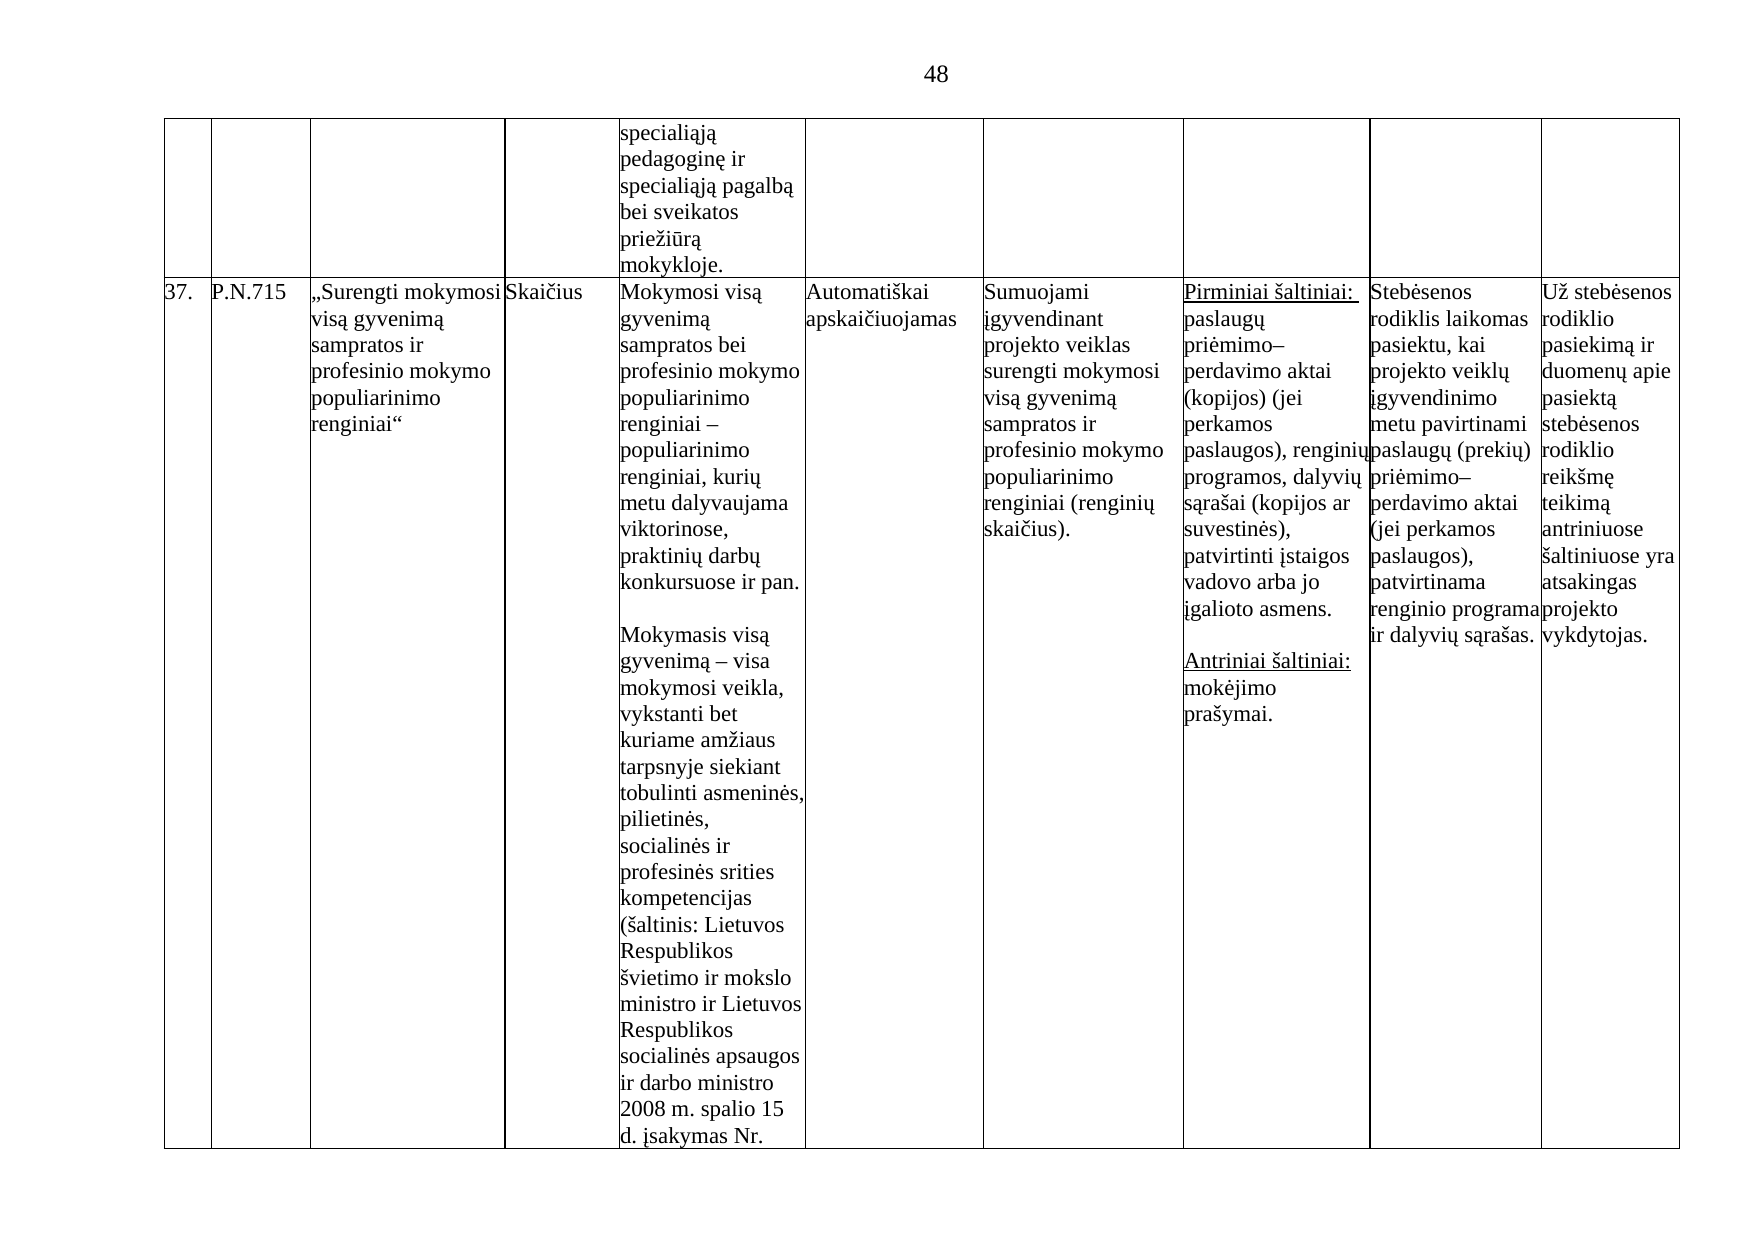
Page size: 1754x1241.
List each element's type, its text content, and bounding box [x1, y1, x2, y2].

table_cell [165, 119, 211, 277]
table_cell Mokymosi visą gyvenimą sampratos bei profesinio mokymo populiarinimo renginiai – populiarinimo renginiai, kurių metu dalyvaujama viktorinose, praktinių darbų konkursuose ir pan. Mokymasis visą gyvenimą – visa mokymosi veikla, vykstanti bet kuriame amžiaus tarpsnyje siekiant tobulinti asmeninės, pilietinės, socialinės ir profesinės srities kompetencijas (šaltinis: Lietuvos Respublikos švietimo ir mokslo ministro ir Lietuvos Respublikos socialinės apsaugos ir darbo ministro 2008 m. spalio 15 d. įsakymas Nr. [620, 278, 805, 1148]
table_cell P.N.715 [212, 278, 310, 1148]
table_cell [806, 119, 983, 277]
table_cell [212, 119, 310, 277]
table_cell [1371, 119, 1541, 277]
table_cell [984, 119, 1183, 277]
table_cell Sumuojami įgyvendinant projekto veiklas surengti mokymosi visą gyvenimą sampratos ir profesinio mokymo populiarinimo renginiai (renginių skaičius). [984, 278, 1183, 1148]
table_cell Automatiškai apskaičiuojamas [806, 278, 983, 1148]
table_cell Pirminiai šaltiniai: paslaugų priėmimo–perdavimo aktai (kopijos) (jei perkamos paslaugos), renginių programos, dalyvių sąrašai (kopijos ar suvestinės), patvirtinti įstaigos vadovo arba jo įgalioto asmens. Antriniai šaltiniai: mokėjimo prašymai. [1184, 278, 1369, 1148]
table_cell „Surengti mokymosi visą gyvenimą sampratos ir profesinio mokymo populiarinimo renginiai“ [311, 278, 504, 1148]
table_cell Už stebėsenos rodiklio pasiekimą ir duomenų apie pasiektą stebėsenos rodiklio reikšmę teikimą antriniuose šaltiniuose yra atsakingas projekto vykdytojas. [1542, 278, 1679, 1148]
table_cell [1542, 119, 1679, 277]
table_cell [1184, 119, 1369, 277]
table_cell Skaičius [506, 278, 619, 1148]
table_cell 37. [165, 278, 211, 1148]
table_cell specialiąją pedagoginę ir specialiąją pagalbą bei sveikatos priežiūrą mokykloje. [620, 119, 805, 277]
table_cell [506, 119, 619, 277]
table_cell Stebėsenos rodiklis laikomas pasiektu, kai projekto veiklų įgyvendinimo metu pavirtinami paslaugų (prekių) priėmimo– perdavimo aktai (jei perkamos paslaugos), patvirtinama renginio programa ir dalyvių sąrašas. [1371, 278, 1541, 1148]
table_cell [311, 119, 504, 277]
